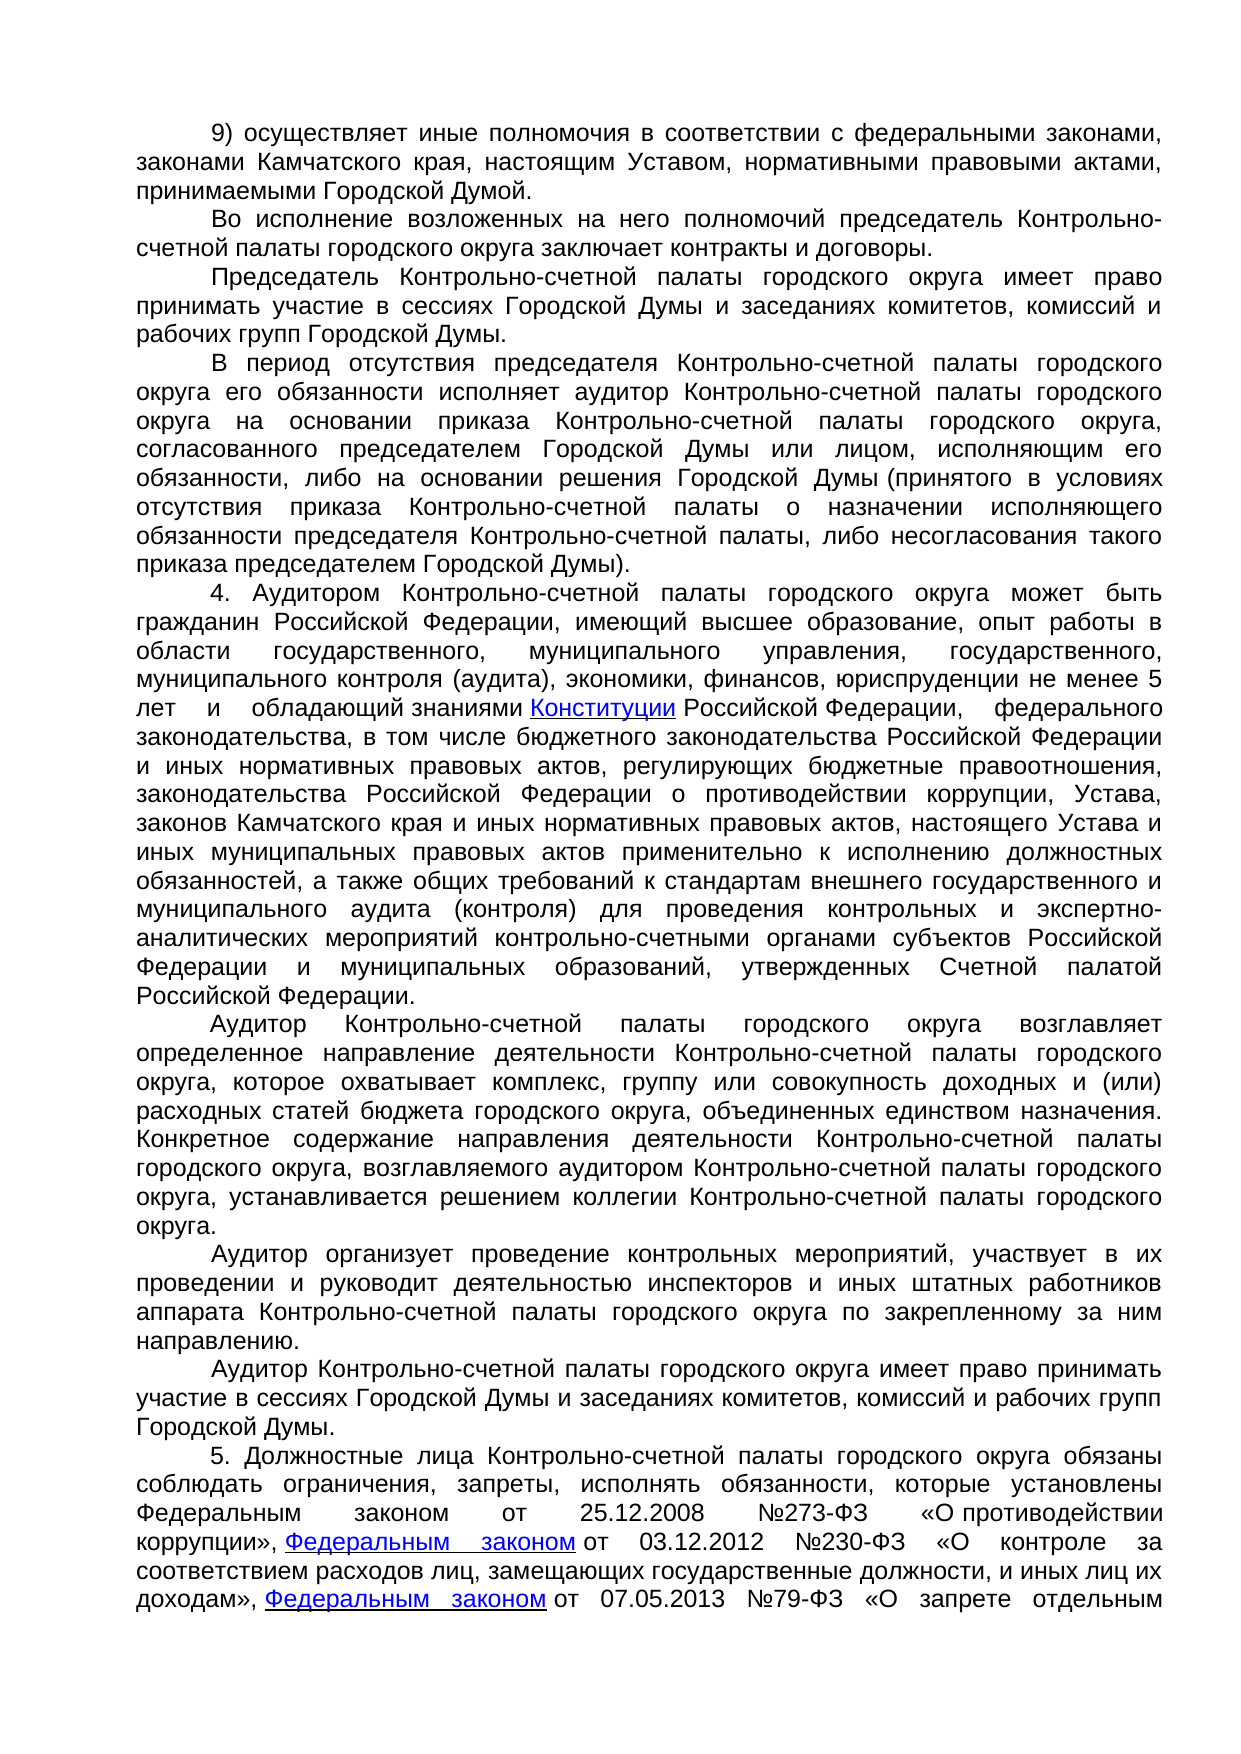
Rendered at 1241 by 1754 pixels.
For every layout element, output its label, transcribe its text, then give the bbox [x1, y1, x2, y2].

text Председатель Контрольно-счетной палаты городского округа имеет право принимать участие в сессиях Городской Думы и заседаниях комитетов, комиссий и рабочих групп Городской Думы. [136, 262, 1163, 348]
text 9) осуществляет иные полномочия в соответствии с федеральными законами, законами Камчатского края, настоящим Уставом, нормативными правовыми актами, принимаемыми Городской Думой. [136, 118, 1163, 204]
text Аудитор Контрольно-счетной палаты городского округа возглавляет определенное направление деятельности Контрольно-счетной палаты городского округа, которое охватывает комплекс, группу или совокупность доходных и (или) расходных статей бюджета городского округа, объединенных единством назначения. Конкретное содержание направления деятельности Контрольно-счетной палаты городского округа, возглавляемого аудитором Контрольно-счетной палаты городского округа, устанавливается решением коллегии Контрольно-счетной палаты городского округа. [136, 1009, 1163, 1239]
text В период отсутствия председателя Контрольно-счетной палаты городского округа его обязанности исполняет аудитор Контрольно-счетной палаты городского округа на основании приказа Контрольно-счетной палаты городского округа, согласованного председателем Городской Думы или лицом, исполняющим его обязанности, либо на основании решения Городской Думы (принятого в условиях отсутствия приказа Контрольно-счетной палаты о назначении исполняющего обязанности председателя Контрольно-счетной палаты, либо несогласования такого приказа председателем Городской Думы). [136, 348, 1163, 578]
text Аудитор Контрольно-счетной палаты городского округа имеет право принимать участие в сессиях Городской Думы и заседаниях комитетов, комиссий и рабочих групп Городской Думы. [136, 1354, 1163, 1441]
text Во исполнение возложенных на него полномочий председатель Контрольно-счетной палаты городского округа заключает контракты и договоры. [136, 204, 1163, 262]
text Аудитор организует проведение контрольных мероприятий, участвует в их проведении и руководит деятельностью инспекторов и иных штатных работников аппарата Контрольно-счетной палаты городского округа по закрепленному за ним направлению. [136, 1239, 1163, 1354]
text 4. Аудитором Контрольно-счетной палаты городского округа может быть гражданин Российской Федерации, имеющий высшее образование, опыт работы в области государственного, муниципального управления, государственного, муниципального контроля (аудита), экономики, финансов, юриспруденции не менее 5 лет и обладающий знаниями Конституции Российской Федерации, федерального законодательства, в том числе бюджетного законодательства Российской Федерации и иных нормативных правовых актов, регулирующих бюджетные правоотношения, законодательства Российской Федерации о противодействии коррупции, Устава, законов Камчатского края и иных нормативных правовых актов, настоящего Устава и иных муниципальных правовых актов применительно к исполнению должностных обязанностей, а также общих требований к стандартам внешнего государственного и муниципального аудита (контроля) для проведения контрольных и экспертно-аналитических мероприятий контрольно-счетными органами субъектов Российской Федерации и муниципальных образований, утвержденных Счетной палатой Российской Федерации. [136, 578, 1163, 1009]
text 5. Должностные лица Контрольно-счетной палаты городского округа обязаны соблюдать ограничения, запреты, исполнять обязанности, которые установлены Федеральным законом от 25.12.2008 №273-ФЗ «О противодействии коррупции», Федеральным законом от 03.12.2012 №230-ФЗ «О контроле за соответствием расходов лиц, замещающих государственные должности, и иных лиц их доходам», Федеральным законом от 07.05.2013 №79-ФЗ «О запрете отдельным [136, 1441, 1163, 1613]
